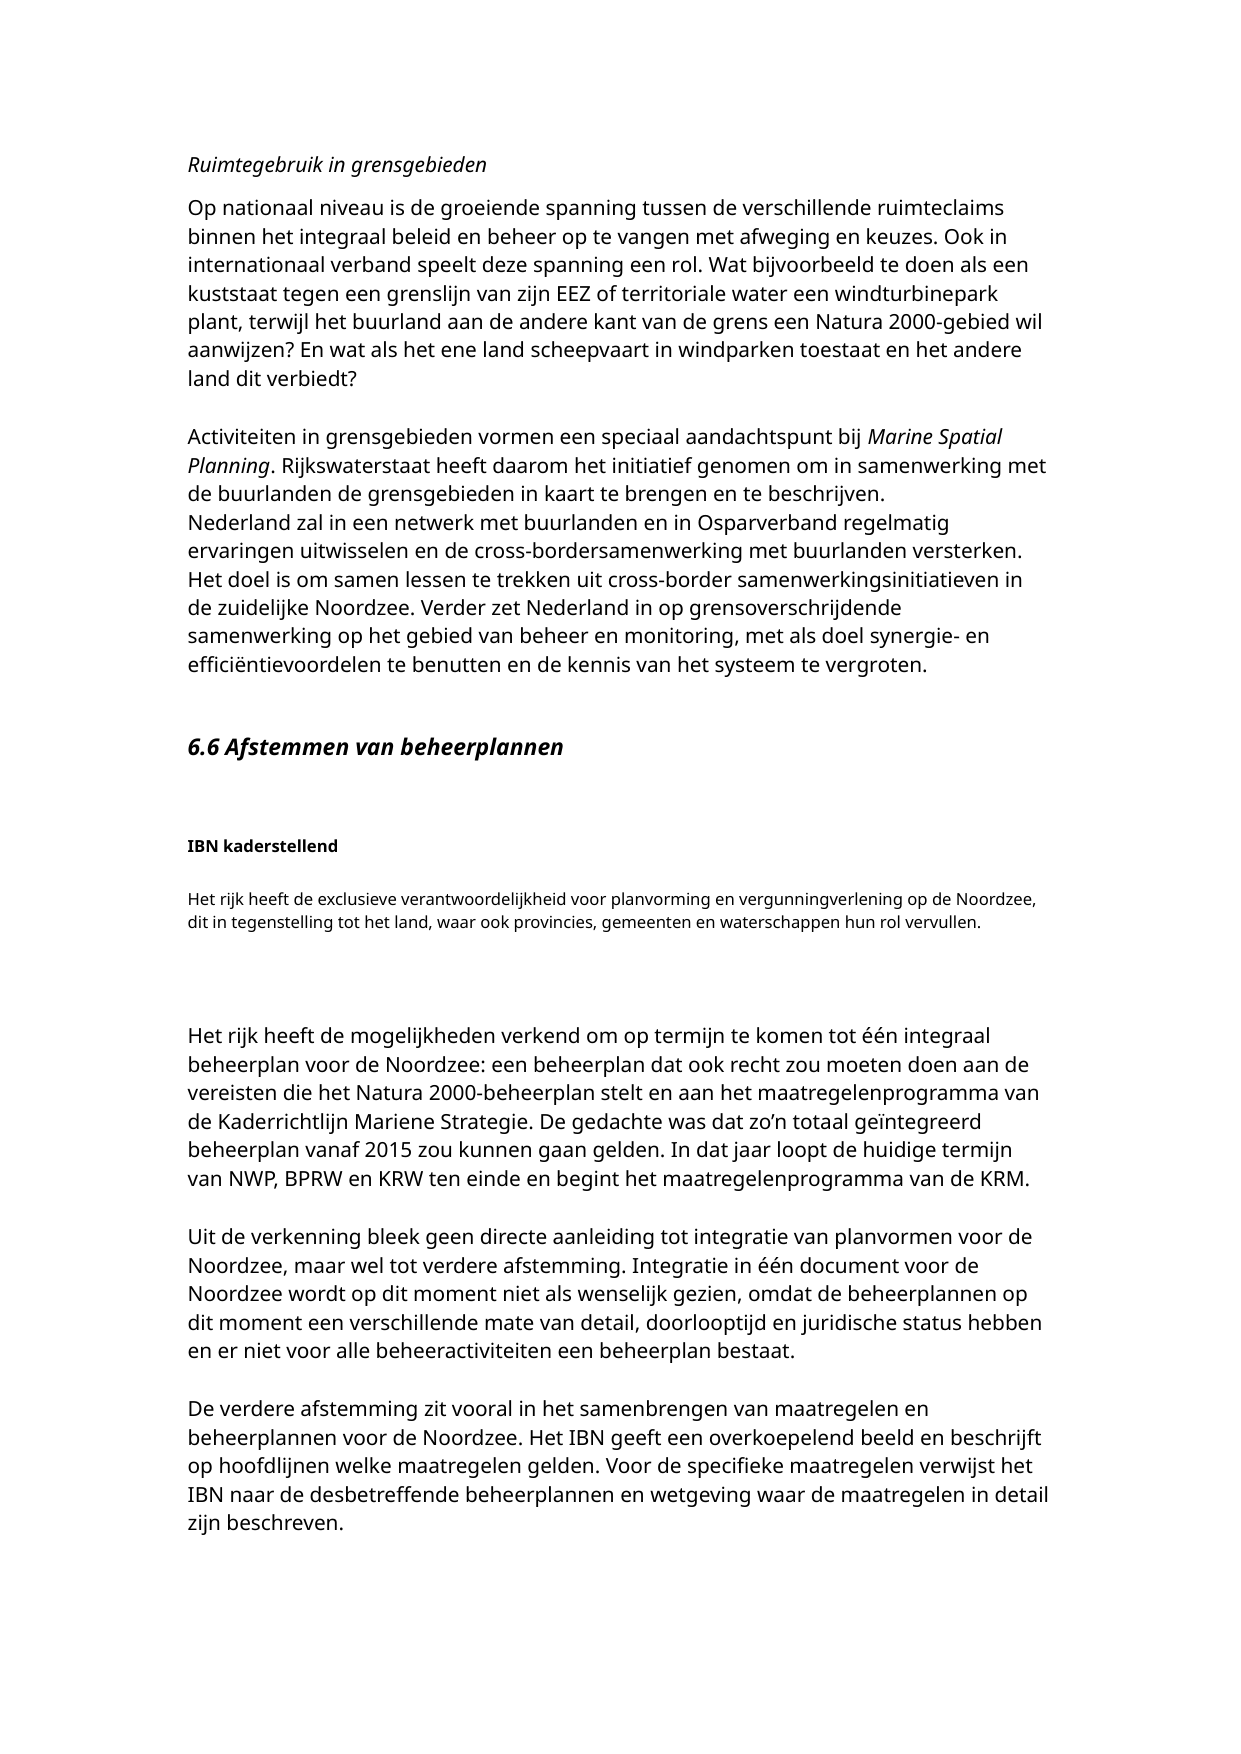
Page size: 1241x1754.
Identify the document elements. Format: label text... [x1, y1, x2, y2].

text Activiteiten in grensgebieden vormen een speciaal aandachtspunt bij Marine Spatial Planning. Rijkswaterstaat heeft daarom het initiatief genomen om in samenwerking met de buurlanden de grensgebieden in kaart te brengen en te beschrijven. [187, 422, 1053, 508]
text De verdere afstemming zit vooral in het samenbrengen van maatregelen en beheerplannen voor de Noordzee. Het IBN geeft een overkoepelend beeld en beschrijft op hoofdlijnen welke maatregelen gelden. Voor de specifieke maatregelen verwijst het IBN naar de desbetreffende beheerplannen en wetgeving waar de maatregelen in detail zijn beschreven. [187, 1394, 1053, 1537]
text Op nationaal niveau is de groeiende spanning tussen de verschillende ruimteclaims binnen het integraal beleid en beheer op te vangen met afweging en keuzes. Ook in internationaal verband speelt deze spanning een rol. Wat bijvoorbeeld te doen als een kuststaat tegen een grenslijn van zijn EEZ of territoriale water een windturbinepark plant, terwijl het buurland aan de andere kant van de grens een Natura 2000-gebied wil aanwijzen? En wat als het ene land scheepvaart in windparken toestaat en het andere land dit verbiedt? [187, 193, 1053, 392]
text Uit de verkenning bleek geen directe aanleiding tot integratie van planvormen voor de Noordzee, maar wel tot verdere afstemming. Integratie in één document voor de Noordzee wordt op dit moment niet als wenselijk gezien, omdat de beheerplannen op dit moment een verschillende mate van detail, doorlooptijd en juridische status hebben en er niet voor alle beheeractiviteiten een beheerplan bestaat. [187, 1222, 1053, 1364]
text Nederland zal in een netwerk met buurlanden en in Osparverband regelmatig ervaringen uitwisselen en de cross-bordersamenwerking met buurlanden versterken. Het doel is om samen lessen te trekken uit cross-border samenwerkingsinitiatieven in de zuidelijke Noordzee. Verder zet Nederland in op grensoverschrijdende samenwerking op het gebied van beheer en monitoring, met als doel synergie- en efficiëntievoordelen te benutten en de kennis van het systeem te vergroten. [187, 508, 1053, 678]
table_cell Het rijk heeft de exclusieve verantwoordelijkheid voor planvorming en vergunningverlening op de Noordzee, dit in tegenstelling tot het land, waar ook provincies, gemeenten en waterschappen hun rol vervullen. [188, 888, 1053, 963]
text Het rijk heeft de mogelijkheden verkend om op termijn te komen tot één integraal beheerplan voor de Noordzee: een beheerplan dat ook recht zou moeten doen aan de vereisten die het Natura 2000-beheerplan stelt en aan het maatregelenprogramma van de Kaderrichtlijn Mariene Strategie. De gedachte was dat zo’n totaal geïntegreerd beheerplan vanaf 2015 zou kunnen gaan gelden. In dat jaar loopt de huidige termijn van NWP, BPRW en KRW ten einde en begint het maatregelenprogramma van de KRM. [187, 1022, 1053, 1192]
subtitle 6.6 Afstemmen van beheerplannen [187, 731, 1053, 762]
table_header IBN kaderstellend [188, 835, 1053, 888]
text Ruimtegebruik in grensgebieden [187, 150, 1053, 178]
